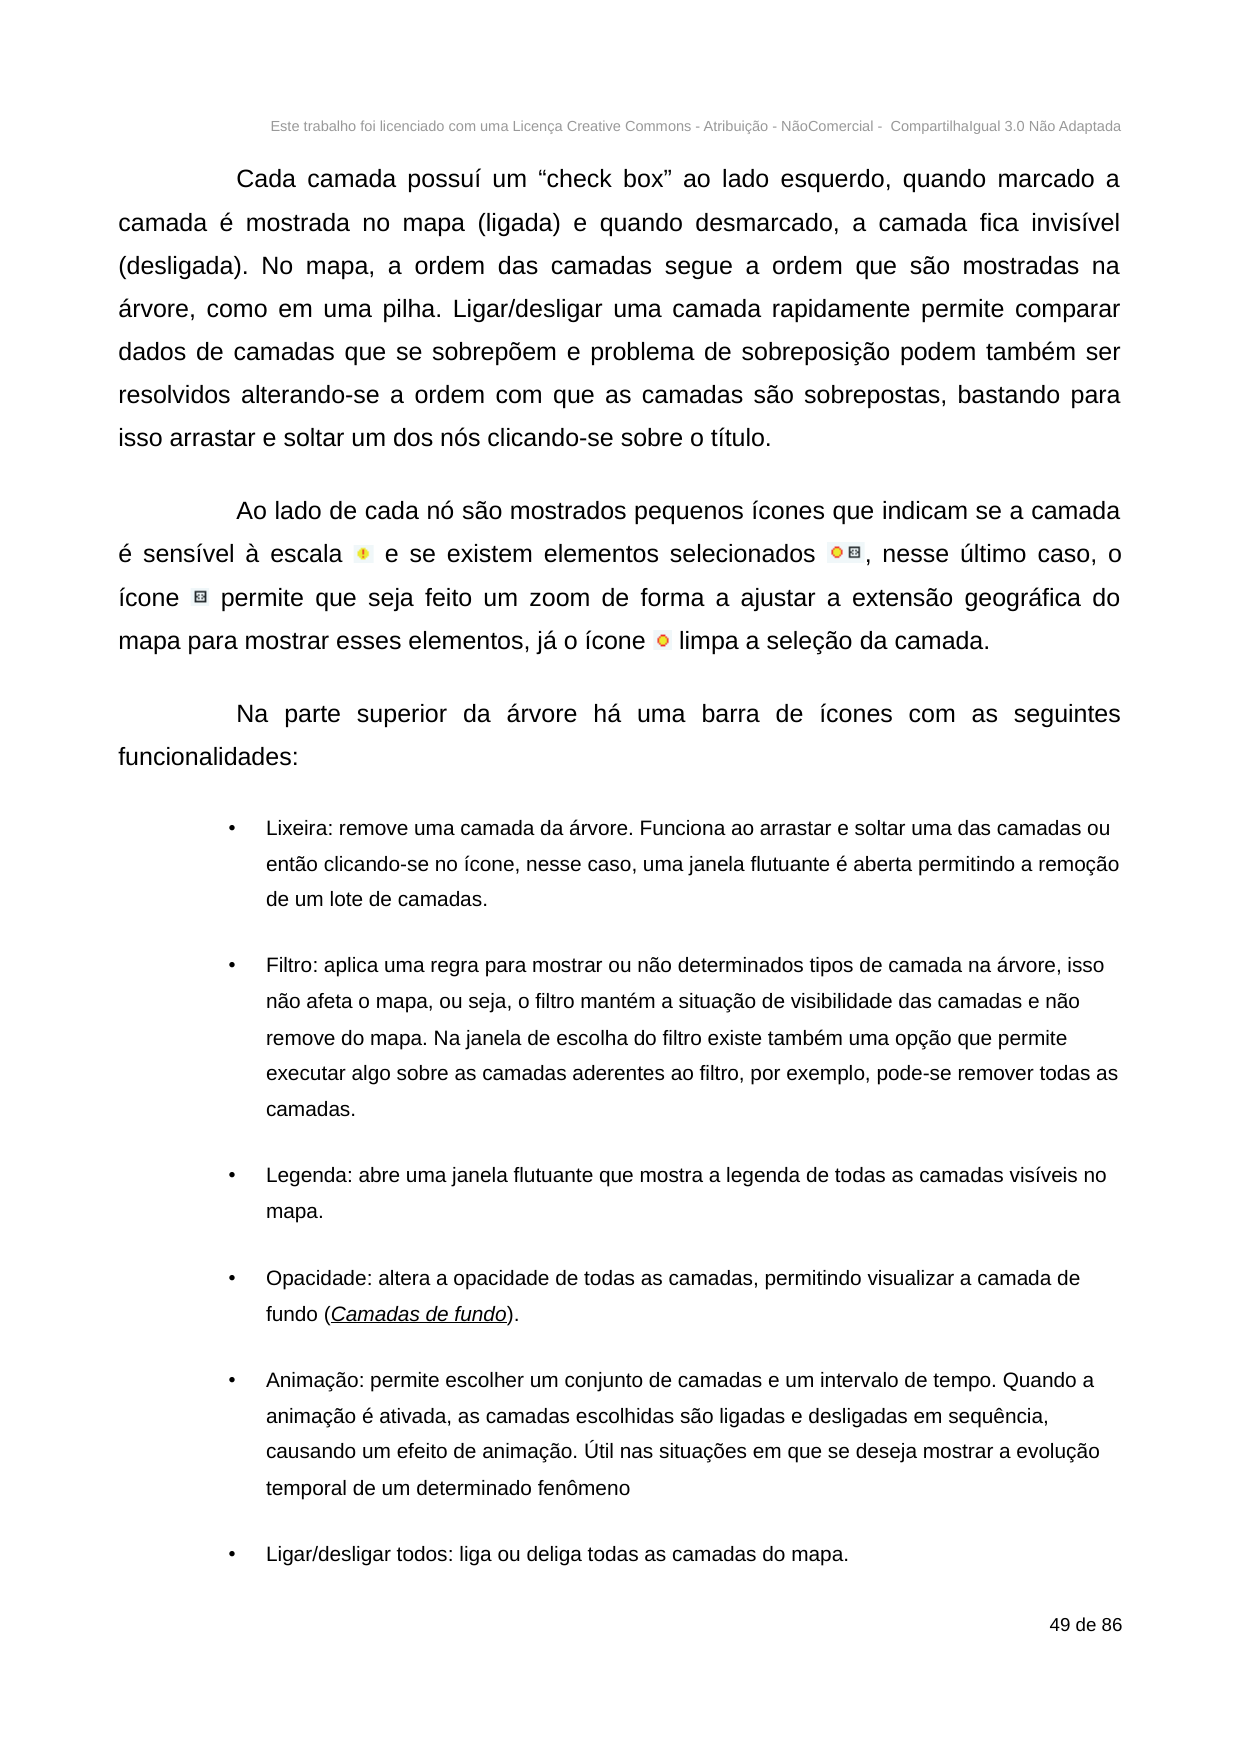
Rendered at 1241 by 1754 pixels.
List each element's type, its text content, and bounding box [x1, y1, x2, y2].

list Ligar/desligar todos: liga ou deliga todas as camadas do mapa. [228, 1541, 1122, 1565]
list Filtro: aplica uma regra para mostrar ou não determinados tipos de camada na árvore, isso não afeta o mapa, ou seja, o filtro mantém a situação de visibilidade das camadas e não remove do mapa. Na janela de escolha do filtro existe também uma opção que permite executar algo sobre as camadas aderentes ao filtro, por exemplo, pode-se remover todas as camadas. [228, 953, 1122, 1121]
text Na parte superior da árvore há uma barra de ícones com as seguintes funcionalidades: [118, 699, 1122, 771]
list Legenda: abre uma janela flutuante que mostra a legenda de todas as camadas visíveis no mapa. [228, 1163, 1122, 1223]
list Opacidade: altera a opacidade de todas as camadas, permitindo visualizar a camada de fundo (Camadas de fundo). [228, 1265, 1122, 1325]
list Lixeira: remove uma camada da árvore. Funciona ao arrastar e soltar uma das camadas ou então clicando-se no ícone, nesse caso, uma janela flutuante é aberta permitindo a remoção de um lote de camadas. [228, 815, 1122, 911]
picture [653, 630, 672, 650]
text Ao lado de cada nó são mostrados pequenos ícones que indicam se a camada é sensível à escala e se existem elementos selecionados , nesse último caso, o ícone permite que seja feito um zoom de forma a ajustar a extensão geográfica do mapa para mostrar esses elementos, já o ícone limpa a seleção da camada. [118, 496, 1122, 654]
text Cada camada possuí um “check box” ao lado esquerdo, quando marcado a camada é mostrada no mapa (ligada) e quando desmarcado, a camada fica invisível (desligada). No mapa, a ordem das camadas segue a ordem que são mostradas na árvore, como em uma pilha. Ligar/desligar uma camada rapidamente permite comparar dados de camadas que se sobrepõem e problema de sobreposição podem também ser resolvidos alterando-se a ordem com que as camadas são sobrepostas, bastando para isso arrastar e soltar um dos nós clicando-se sobre o título. [118, 164, 1122, 452]
picture [190, 588, 210, 606]
list Animação: permite escolher um conjunto de camadas e um intervalo de tempo. Quando a animação é ativada, as camadas escolhidas são ligadas e desligadas em sequência, causando um efeito de animação. Útil nas situações em que se deseja mostrar a evolução temporal de um determinado fenômeno [228, 1367, 1122, 1499]
picture [827, 542, 865, 563]
picture [353, 545, 374, 563]
